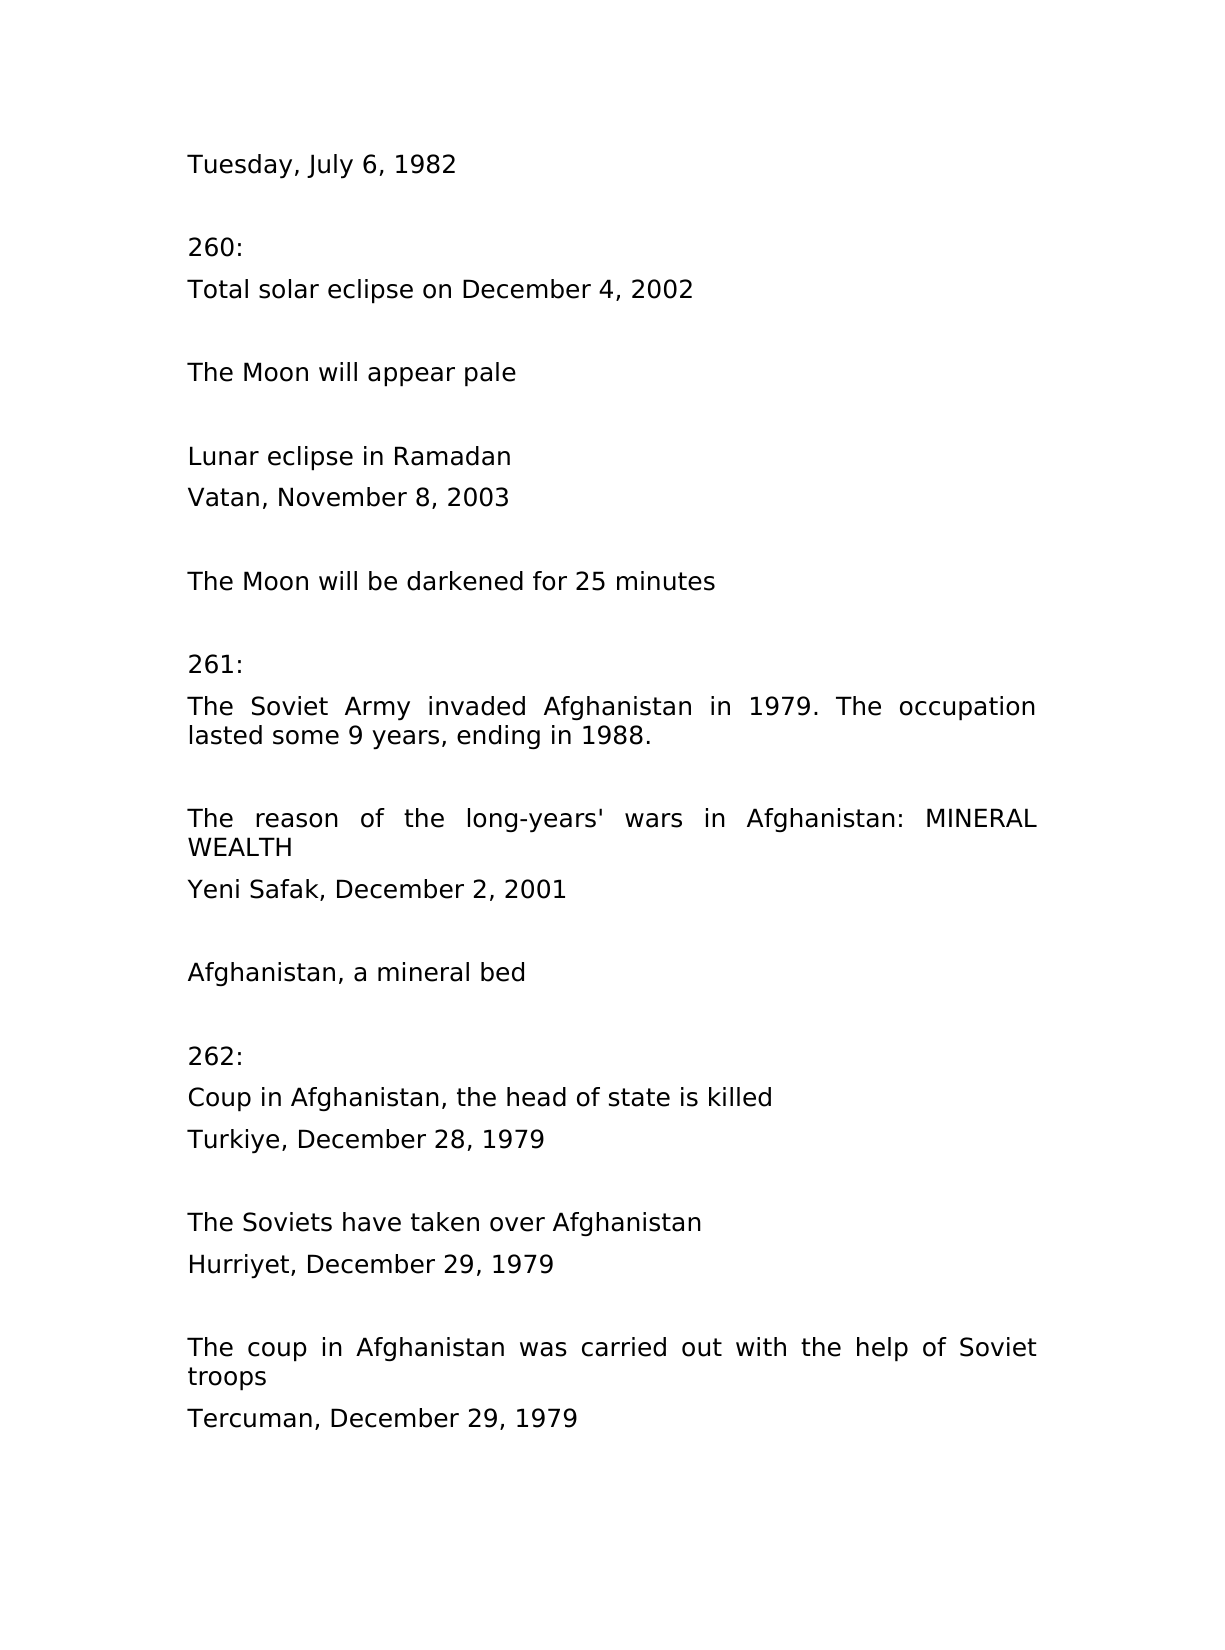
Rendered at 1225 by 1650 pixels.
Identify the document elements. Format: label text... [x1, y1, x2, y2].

text The reason of the long-years' wars in Afghanistan: MINERAL WEALTH [187, 804, 1037, 862]
text Turkiye, December 28, 1979 [187, 1125, 1037, 1154]
text 261: [187, 650, 1037, 679]
text The Soviet Army invaded Afghanistan in 1979. The occupation lasted some 9 years, ending in 1988. [187, 692, 1037, 750]
text Vatan, November 8, 2003 [187, 483, 1037, 512]
text Tercuman, December 29, 1979 [187, 1404, 1037, 1433]
text The Soviets have taken over Afghanistan [187, 1208, 1037, 1237]
text Lunar eclipse in Ramadan [187, 442, 1037, 471]
text Total solar eclipse on December 4, 2002 [187, 275, 1037, 304]
text The Moon will appear pale [187, 358, 1037, 387]
text 260: [187, 233, 1037, 262]
text Coup in Afghanistan, the head of state is killed [187, 1083, 1037, 1112]
text 262: [187, 1042, 1037, 1071]
text Hurriyet, December 29, 1979 [187, 1250, 1037, 1279]
text The coup in Afghanistan was carried out with the help of Soviet troops [187, 1333, 1037, 1392]
text Afghanistan, a mineral bed [187, 958, 1037, 987]
text Yeni Safak, December 2, 2001 [187, 875, 1037, 904]
text Tuesday, July 6, 1982 [187, 150, 1037, 179]
text The Moon will be darkened for 25 minutes [187, 567, 1037, 596]
